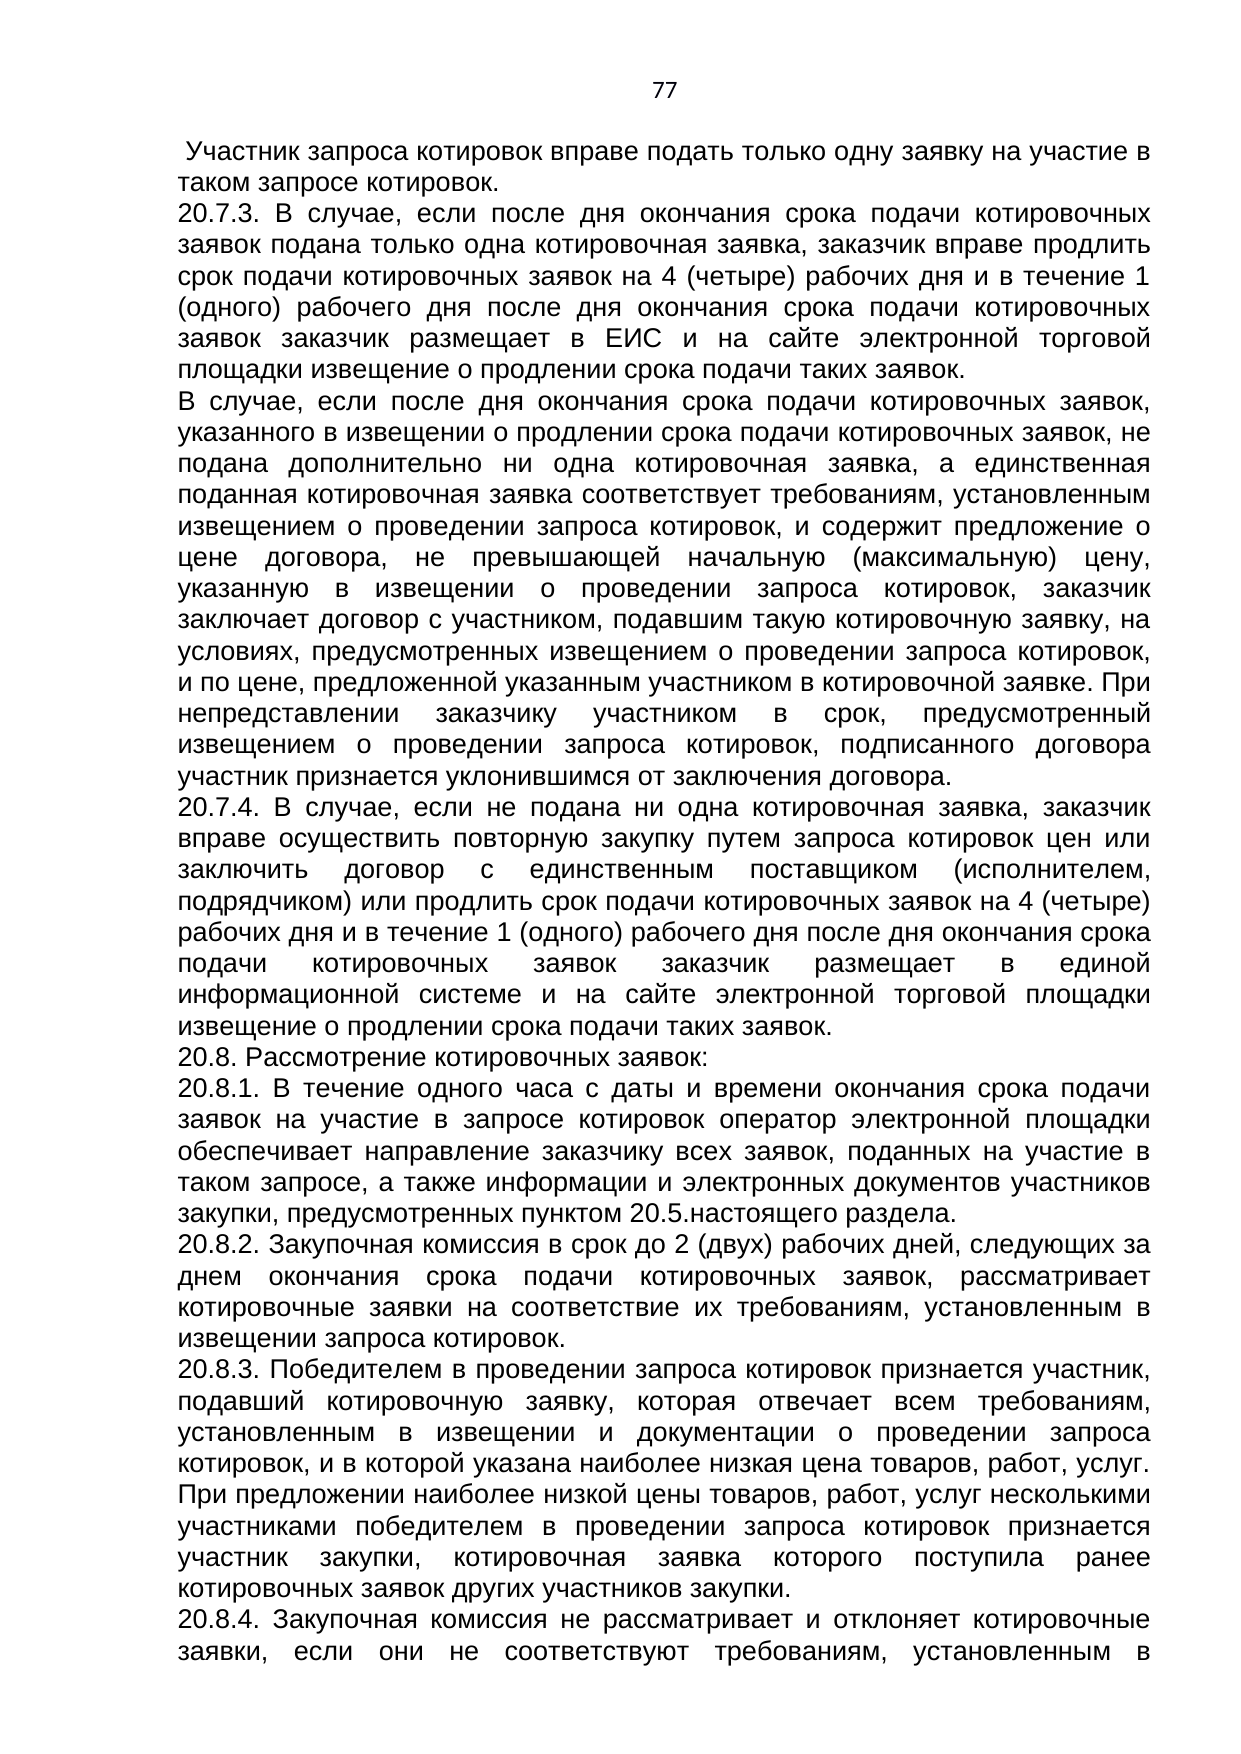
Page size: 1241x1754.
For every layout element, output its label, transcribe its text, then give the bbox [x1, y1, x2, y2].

text 20.8.3. Победителем в проведении запроса котировок признается участник, подавший котировочную заявку, которая отвечает всем требованиям, установленным в извещении и документации о проведении запроса котировок, и в которой указана наиболее низкая цена товаров, работ, услуг. При предложении наиболее низкой цены товаров, работ, услуг несколькими участниками победителем в проведении запроса котировок признается участник закупки, котировочная заявка которого поступила ранее котировочных заявок других участников закупки. [177, 1353, 1152, 1603]
text 20.7.4. В случае, если не подана ни одна котировочная заявка, заказчик вправе осуществить повторную закупку путем запроса котировок цен или заключить договор с единственным поставщиком (исполнителем, подрядчиком) или продлить срок подачи котировочных заявок на 4 (четыре) рабочих дня и в течение 1 (одного) рабочего дня после дня окончания срока подачи котировочных заявок заказчик размещает в единой информационной системе и на сайте электронной торговой площадки извещение о продлении срока подачи таких заявок. [177, 791, 1152, 1041]
text 20.7.3. В случае, если после дня окончания срока подачи котировочных заявок подана только одна котировочная заявка, заказчик вправе продлить срок подачи котировочных заявок на 4 (четыре) рабочих дня и в течение 1 (одного) рабочего дня после дня окончания срока подачи котировочных заявок заказчик размещает в ЕИС и на сайте электронной торговой площадки извещение о продлении срока подачи таких заявок. [177, 197, 1152, 385]
text 20.8.2. Закупочная комиссия в срок до 2 (двух) рабочих дней, следующих за днем окончания срока подачи котировочных заявок, рассматривает котировочные заявки на соответствие их требованиям, установленным в извещении запроса котировок. [177, 1228, 1152, 1353]
text Участник запроса котировок вправе подать только одну заявку на участие в таком запросе котировок. [177, 135, 1152, 197]
text 20.8.4. Закупочная комиссия не рассматривает и отклоняет котировочные заявки, если они не соответствуют требованиям, установленным в [177, 1603, 1152, 1666]
text В случае, если после дня окончания срока подачи котировочных заявок, указанного в извещении о продлении срока подачи котировочных заявок, не подана дополнительно ни одна котировочная заявка, а единственная поданная котировочная заявка соответствует требованиям, установленным извещением о проведении запроса котировок, и содержит предложение о цене договора, не превышающей начальную (максимальную) цену, указанную в извещении о проведении запроса котировок, заказчик заключает договор с участником, подавшим такую котировочную заявку, на условиях, предусмотренных извещением о проведении запроса котировок, и по цене, предложенной указанным участником в котировочной заявке. При непредставлении заказчику участником в срок, предусмотренный извещением о проведении запроса котировок, подписанного договора участник признается уклонившимся от заключения договора. [177, 385, 1152, 791]
text 20.8.1. В течение одного часа с даты и времени окончания срока подачи заявок на участие в запросе котировок оператор электронной площадки обеспечивает направление заказчику всех заявок, поданных на участие в таком запросе, а также информации и электронных документов участников закупки, предусмотренных пунктом 20.5.настоящего раздела. [177, 1072, 1152, 1228]
text 20.8. Рассмотрение котировочных заявок: [177, 1041, 1152, 1072]
